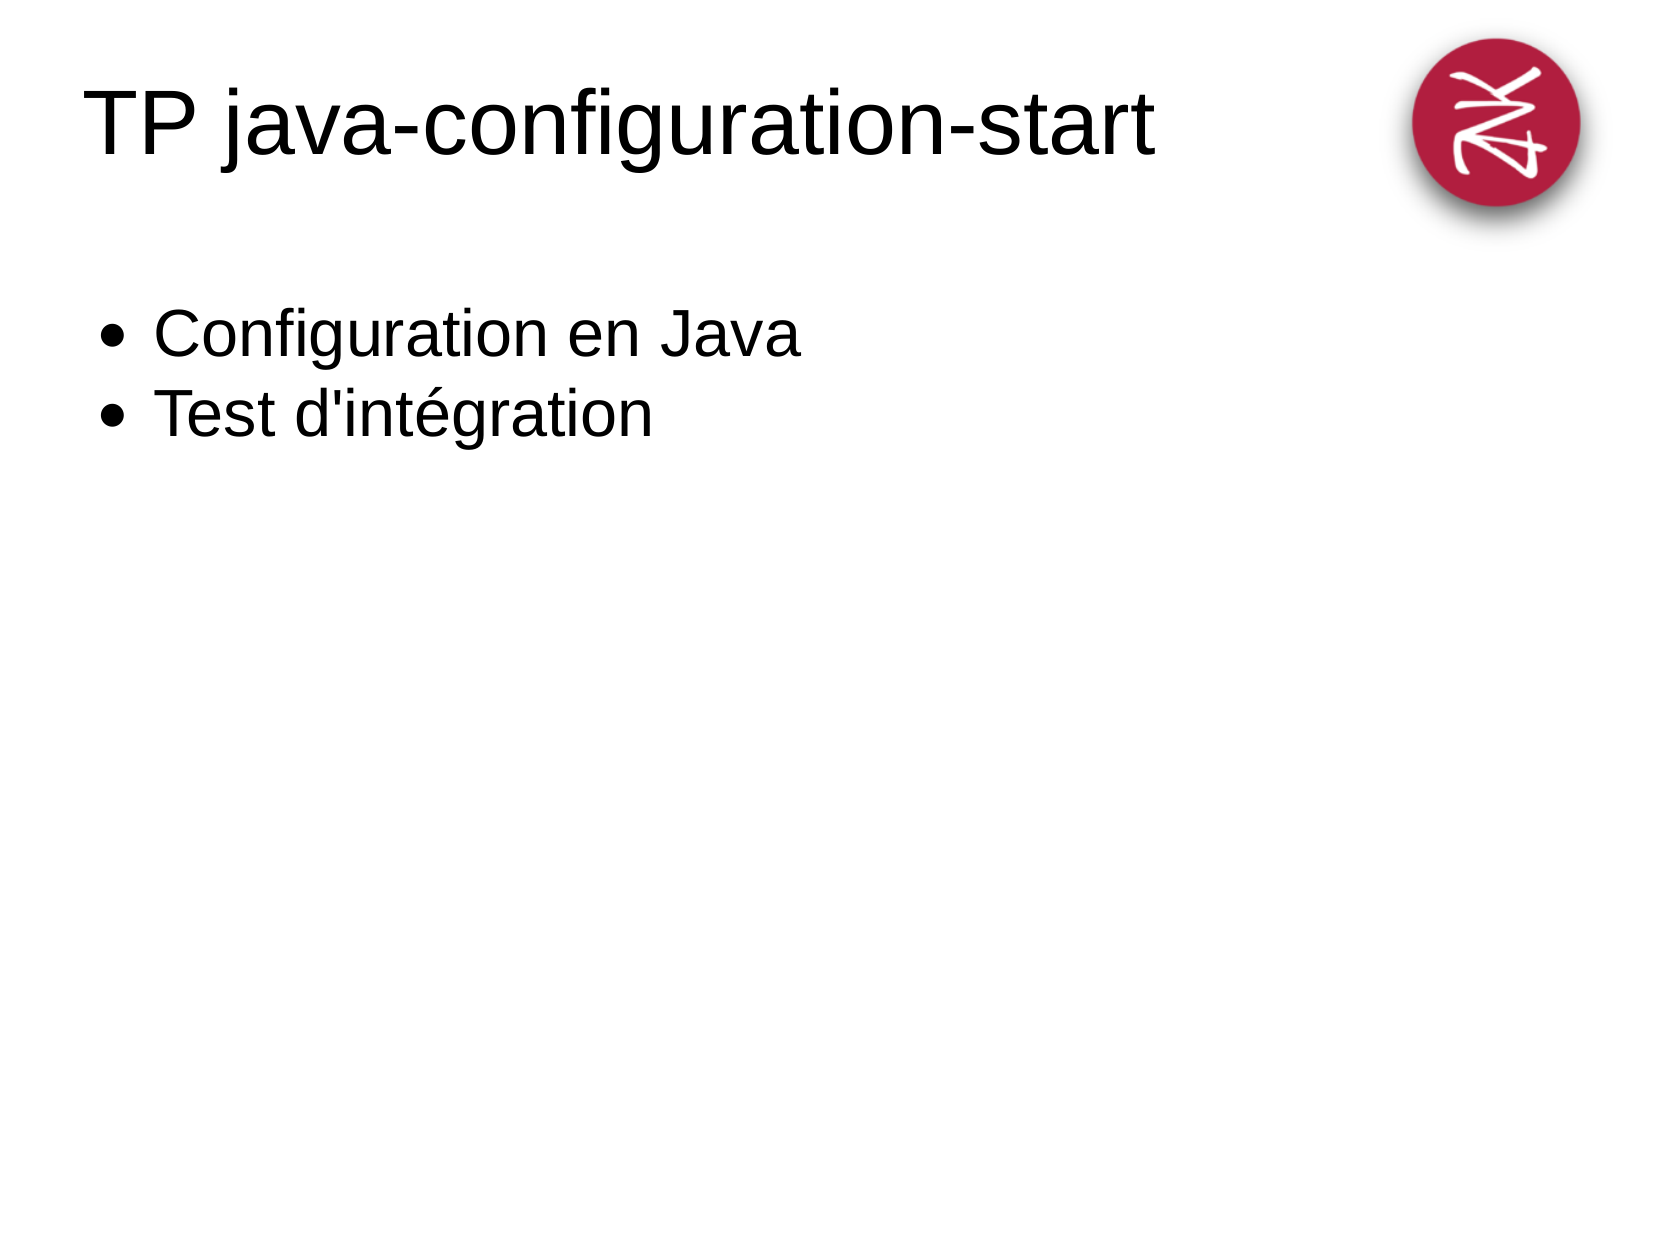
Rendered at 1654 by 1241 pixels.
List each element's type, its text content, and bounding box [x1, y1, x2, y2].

text_box TP java-configuration-start [82, 13, 1571, 221]
picture [1374, 13, 1619, 258]
text_box Configuration en Java Test d'intégration [82, 290, 1538, 1010]
